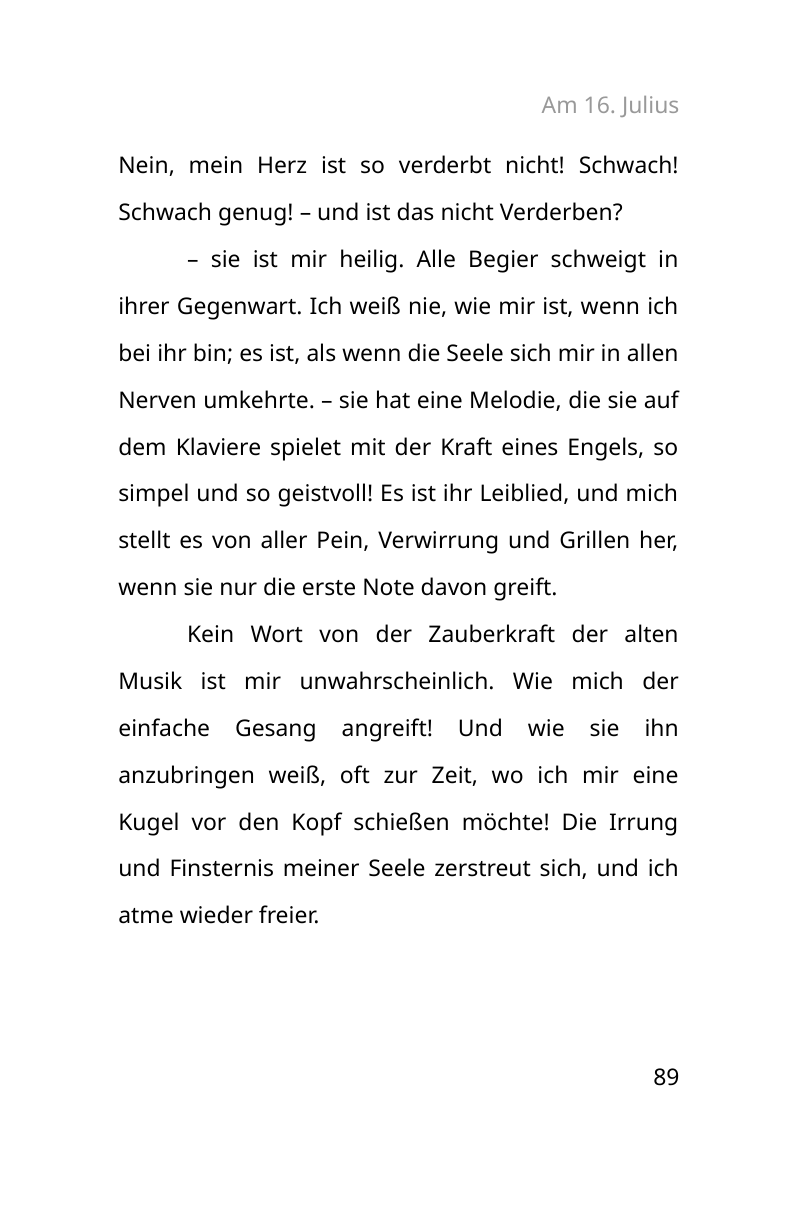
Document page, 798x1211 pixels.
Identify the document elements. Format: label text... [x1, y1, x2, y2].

text Kein Wort von der Zauberkraft der alten Musik ist mir unwahrscheinlich. Wie mich der einfache Gesang angreift! Und wie sie ihn anzubringen weiß, oft zur Zeit, wo ich mir eine Kugel vor den Kopf schießen möchte! Die Irrung und Finsternis meiner Seele zerstreut sich, und ich atme wieder freier. [118, 618, 679, 931]
text – sie ist mir heilig. Alle Begier schweigt in ihrer Gegenwart. Ich weiß nie, wie mir ist, wenn ich bei ihr bin; es ist, als wenn die Seele sich mir in allen Nerven umkehrte. – sie hat eine Melodie, die sie auf dem Klaviere spielet mit der Kraft eines Engels, so simpel und so geistvoll! Es ist ihr Leiblied, und mich stellt es von aller Pein, Verwirrung und Grillen her, wenn sie nur die erste Note davon greift. [118, 243, 679, 602]
text Nein, mein Herz ist so verderbt nicht! Schwach! Schwach genug! – und ist das nicht Verderben? [118, 149, 679, 227]
